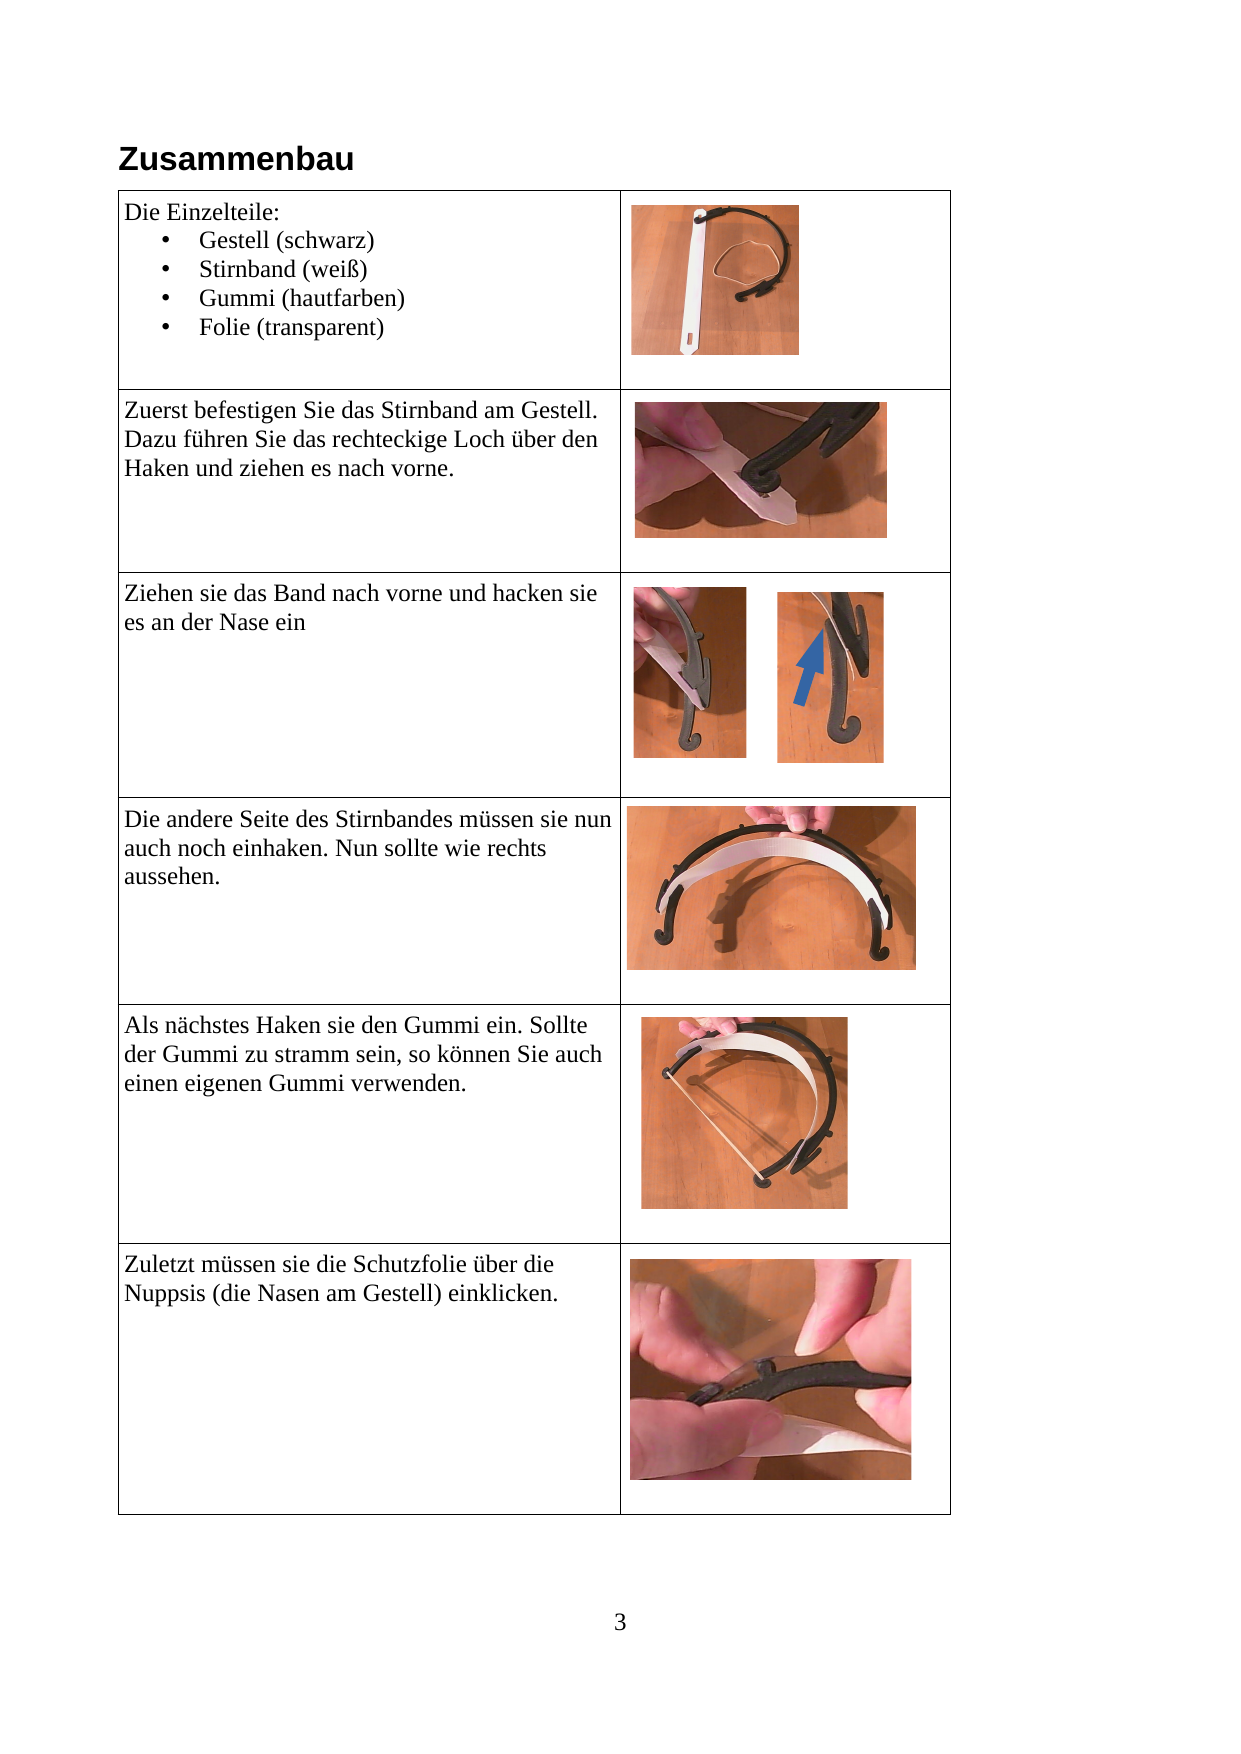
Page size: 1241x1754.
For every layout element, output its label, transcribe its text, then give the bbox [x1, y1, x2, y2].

table_cell Als nächstes Haken sie den Gummi ein. Sollte der Gummi zu stramm sein, so können Sie auch einen eigenen Gummi verwenden. [119, 1005, 620, 1243]
table_cell [621, 390, 950, 572]
table_cell Zuletzt müssen sie die Schutzfolie über die Nuppsis (die Nasen am Gestell) einklicken. [119, 1244, 620, 1514]
subtitle Zusammenbau [118, 139, 1122, 178]
table_cell [621, 1244, 950, 1514]
picture [747, 1017, 848, 1209]
picture [631, 205, 793, 355]
table_header Die Einzelteile: Gestell (schwarz) Stirnband (weiß) Gummi (hautfarben) Folie (transparent) [119, 191, 620, 389]
table_cell [621, 573, 950, 797]
table_cell Die andere Seite des Stirnbandes müssen sie nun auch noch einhaken. Nun sollte wie rechts aussehen. [119, 798, 620, 1004]
table_header [621, 191, 950, 389]
table_cell [621, 1005, 950, 1243]
picture [681, 587, 741, 758]
table_cell [621, 798, 950, 1004]
table_cell Ziehen sie das Band nach vorne und hacken sie es an der Nase ein [119, 573, 620, 797]
table_cell Zuerst befestigen Sie das Stirnband am Gestell. Dazu führen Sie das rechteckige Loch über den Haken und ziehen es nach vorne. [119, 390, 620, 572]
picture [626, 806, 916, 970]
picture [639, 1259, 807, 1361]
picture [830, 592, 879, 763]
picture [669, 411, 817, 538]
